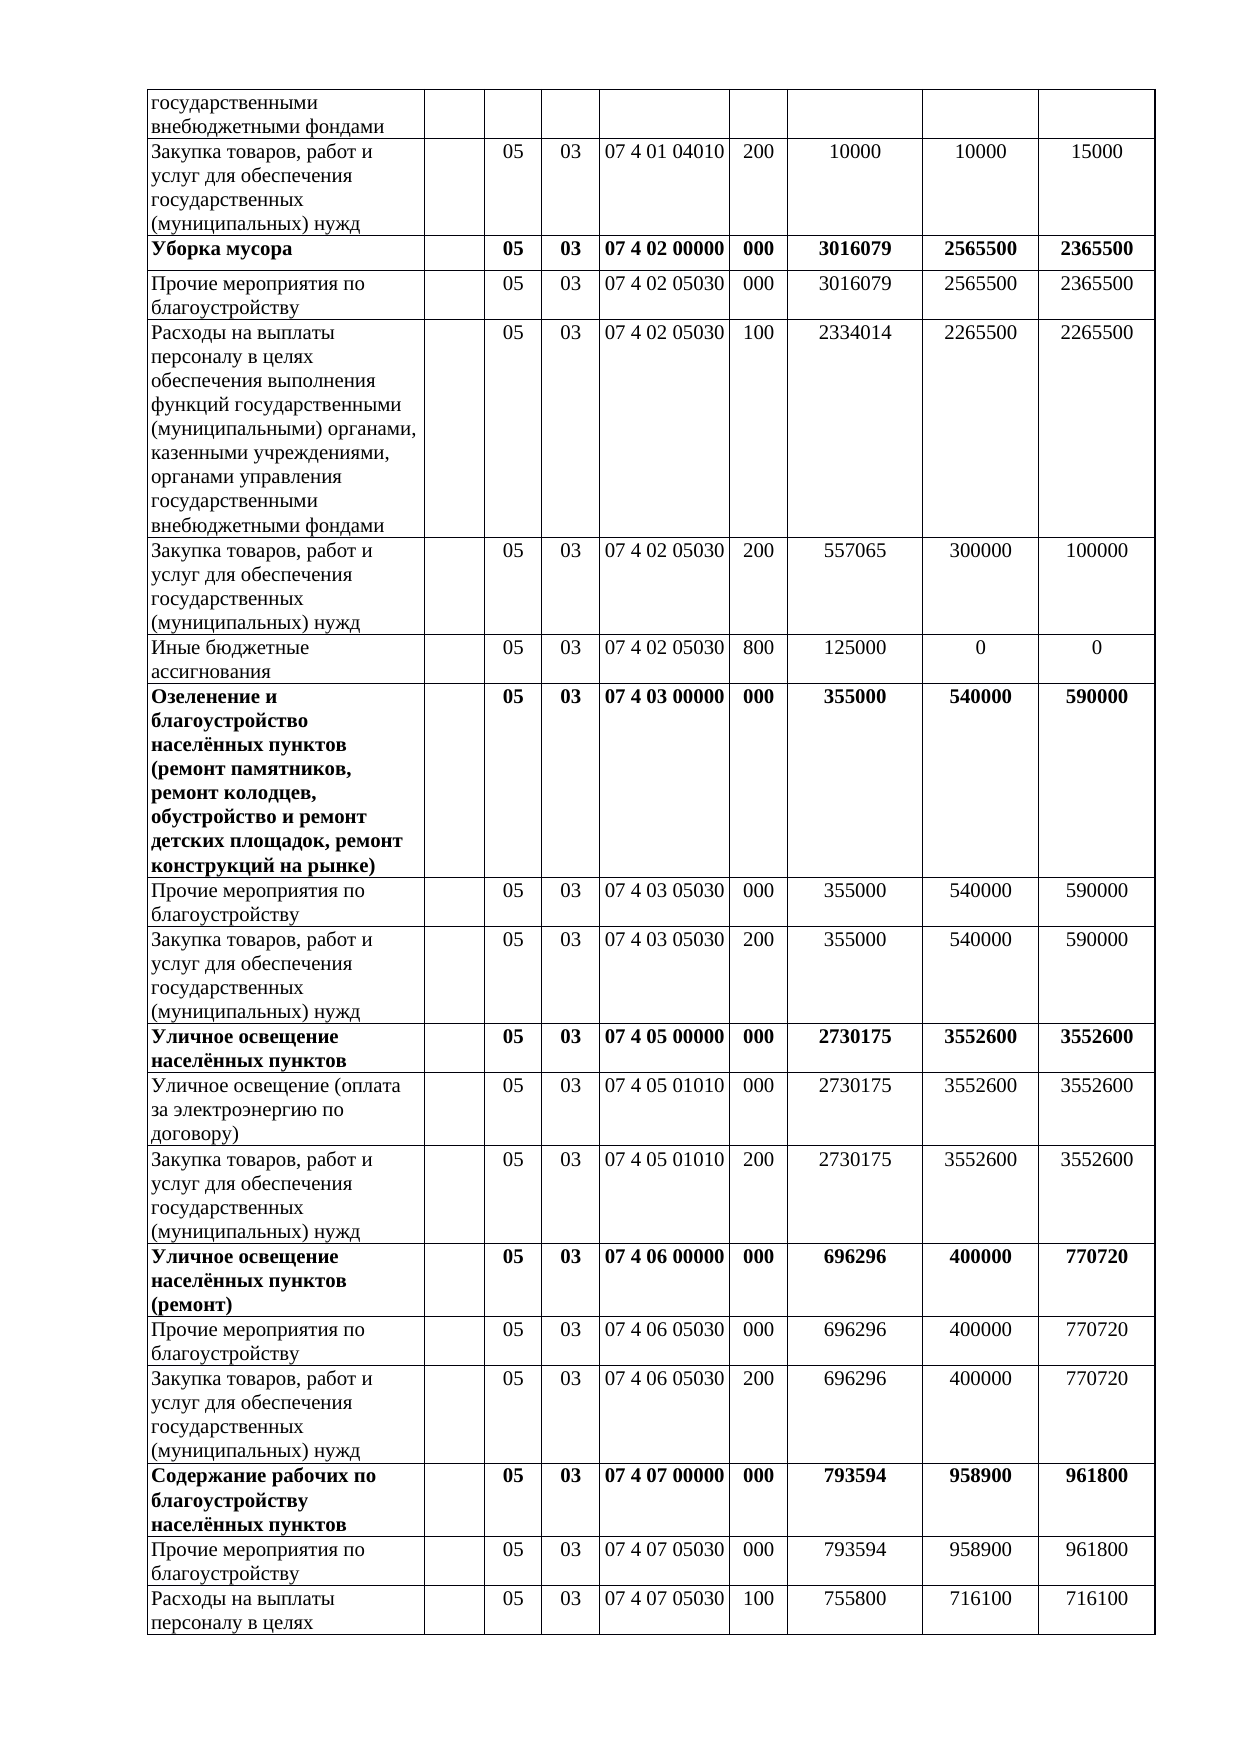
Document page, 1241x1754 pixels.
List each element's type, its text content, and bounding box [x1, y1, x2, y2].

table_cell 07 4 02 05030 [600, 271, 729, 319]
table_cell 03 [542, 927, 599, 1023]
table_cell 05 [485, 1464, 541, 1536]
table_cell 355000 [788, 684, 922, 877]
table_cell [425, 1244, 484, 1316]
table_cell 355000 [788, 878, 922, 926]
table_cell 03 [542, 1146, 599, 1243]
table_cell 05 [485, 271, 541, 319]
table_cell 03 [542, 1244, 599, 1316]
table_cell 125000 [788, 635, 922, 683]
table_cell 100000 [1039, 538, 1154, 634]
table_cell Прочие мероприятия по благоустройству [148, 271, 424, 319]
table_cell [425, 1146, 484, 1243]
table_cell 05 [485, 927, 541, 1023]
table_cell 716100 [1039, 1586, 1154, 1634]
table_cell 800 [730, 635, 787, 683]
table_cell [425, 1024, 484, 1072]
table_cell [425, 1586, 484, 1634]
table_cell 05 [485, 1366, 541, 1462]
table_cell Уборка мусора [148, 236, 424, 270]
table_cell 07 4 03 00000 [600, 684, 729, 877]
table_cell 05 [485, 236, 541, 270]
table_cell 2334014 [788, 320, 922, 537]
table_cell 200 [730, 927, 787, 1023]
table_cell 3552600 [1039, 1024, 1154, 1072]
table_cell Иные бюджетные ассигнования [148, 635, 424, 683]
table_cell 07 4 02 05030 [600, 320, 729, 537]
table_cell 05 [485, 878, 541, 926]
table_cell 2730175 [788, 1146, 922, 1243]
table_cell 07 4 05 01010 [600, 1146, 729, 1243]
table_cell 958900 [923, 1537, 1038, 1585]
table_cell 0 [1039, 635, 1154, 683]
table_cell 2365500 [1039, 236, 1154, 270]
table_cell 961800 [1039, 1464, 1154, 1536]
table_cell [425, 271, 484, 319]
table_cell 05 [485, 1586, 541, 1634]
table_cell 590000 [1039, 684, 1154, 877]
table_cell 15000 [1039, 139, 1154, 235]
table_cell 03 [542, 1366, 599, 1462]
table_cell Озеленение и благоустройство населённых пунктов (ремонт памятников, ремонт колодцев, обустройство и ремонт детских площадок, ремонт конструкций на рынке) [148, 684, 424, 877]
table_cell Уличное освещение населённых пунктов [148, 1024, 424, 1072]
table_cell 3552600 [923, 1146, 1038, 1243]
table_cell [425, 635, 484, 683]
table_cell 07 4 02 05030 [600, 538, 729, 634]
table_cell 10000 [923, 139, 1038, 235]
table_cell [425, 538, 484, 634]
table_cell 793594 [788, 1464, 922, 1536]
table_cell 200 [730, 1366, 787, 1462]
table_cell 793594 [788, 1537, 922, 1585]
table_cell 770720 [1039, 1317, 1154, 1365]
table_cell Прочие мероприятия по благоустройству [148, 1537, 424, 1585]
table_cell 03 [542, 1073, 599, 1145]
table_cell 03 [542, 1024, 599, 1072]
table_cell Уличное освещение (оплата за электроэнергию по договору) [148, 1073, 424, 1145]
table_cell 770720 [1039, 1366, 1154, 1462]
table_cell [425, 684, 484, 877]
table_cell 3016079 [788, 271, 922, 319]
table_cell 07 4 05 01010 [600, 1073, 729, 1145]
table_cell Прочие мероприятия по благоустройству [148, 1317, 424, 1365]
table_cell 05 [485, 1317, 541, 1365]
table_cell 716100 [923, 1586, 1038, 1634]
table_cell 05 [485, 684, 541, 877]
table_cell Расходы на выплаты персоналу в целях [148, 1586, 424, 1634]
table_cell 000 [730, 1073, 787, 1145]
table_cell 05 [485, 1244, 541, 1316]
table_cell 3016079 [788, 236, 922, 270]
table_cell 07 4 03 05030 [600, 878, 729, 926]
table_cell [425, 878, 484, 926]
table_cell 200 [730, 538, 787, 634]
table_cell [788, 90, 922, 138]
table_cell [485, 90, 541, 138]
table_cell 03 [542, 1586, 599, 1634]
table_cell 07 4 05 00000 [600, 1024, 729, 1072]
table_cell [425, 320, 484, 537]
table_cell 05 [485, 1146, 541, 1243]
table_cell 05 [485, 635, 541, 683]
table_cell 03 [542, 1537, 599, 1585]
table_cell 07 4 07 05030 [600, 1586, 729, 1634]
table_cell 540000 [923, 927, 1038, 1023]
table_cell 100 [730, 320, 787, 537]
table_cell 07 4 06 00000 [600, 1244, 729, 1316]
table_cell 300000 [923, 538, 1038, 634]
table_cell [923, 90, 1038, 138]
table_cell 07 4 02 05030 [600, 635, 729, 683]
table_cell 03 [542, 878, 599, 926]
table_cell 400000 [923, 1244, 1038, 1316]
table_cell [425, 139, 484, 235]
table_cell [542, 90, 599, 138]
table_cell 05 [485, 320, 541, 537]
table_cell 3552600 [923, 1024, 1038, 1072]
table_cell 770720 [1039, 1244, 1154, 1316]
table_cell 2730175 [788, 1073, 922, 1145]
table_cell [600, 90, 729, 138]
table_cell 590000 [1039, 927, 1154, 1023]
table_cell 03 [542, 320, 599, 537]
table_cell 2365500 [1039, 271, 1154, 319]
table_cell 03 [542, 635, 599, 683]
table_cell Расходы на выплаты персоналу в целях обеспечения выполнения функций государственными (муниципальными) органами, казенными учреждениями, органами управления государственными внебюджетными фондами [148, 320, 424, 537]
table_cell 03 [542, 538, 599, 634]
table_cell 100 [730, 1586, 787, 1634]
table_cell 958900 [923, 1464, 1038, 1536]
table_cell 2265500 [923, 320, 1038, 537]
table_cell 557065 [788, 538, 922, 634]
table_cell 03 [542, 236, 599, 270]
table_cell 200 [730, 139, 787, 235]
table_cell 07 4 07 05030 [600, 1537, 729, 1585]
table_cell 755800 [788, 1586, 922, 1634]
table_cell 03 [542, 684, 599, 877]
table_cell 2565500 [923, 271, 1038, 319]
table_cell 07 4 02 00000 [600, 236, 729, 270]
table_cell 540000 [923, 684, 1038, 877]
table_cell [425, 1366, 484, 1462]
table_cell 000 [730, 684, 787, 877]
table_cell [425, 236, 484, 270]
table_cell [1039, 90, 1154, 138]
table_cell 07 4 01 04010 [600, 139, 729, 235]
table_cell [425, 90, 484, 138]
table_cell 05 [485, 1024, 541, 1072]
table_cell 10000 [788, 139, 922, 235]
table_cell 540000 [923, 878, 1038, 926]
table_cell 000 [730, 1464, 787, 1536]
table_cell 3552600 [1039, 1146, 1154, 1243]
table_cell 3552600 [923, 1073, 1038, 1145]
table_cell 000 [730, 878, 787, 926]
table_cell 000 [730, 1317, 787, 1365]
table_cell Закупка товаров, работ и услуг для обеспечения государственных (муниципальных) нужд [148, 927, 424, 1023]
table_cell 03 [542, 271, 599, 319]
table_cell Уличное освещение населённых пунктов (ремонт) [148, 1244, 424, 1316]
table_cell 3552600 [1039, 1073, 1154, 1145]
table_cell 05 [485, 538, 541, 634]
table_cell [730, 90, 787, 138]
table_cell 2565500 [923, 236, 1038, 270]
table_cell 696296 [788, 1317, 922, 1365]
table_cell 03 [542, 139, 599, 235]
table_cell [425, 1537, 484, 1585]
table_cell 961800 [1039, 1537, 1154, 1585]
table_cell 05 [485, 1073, 541, 1145]
table_cell 400000 [923, 1317, 1038, 1365]
table_cell Закупка товаров, работ и услуг для обеспечения государственных (муниципальных) нужд [148, 538, 424, 634]
table_cell 03 [542, 1317, 599, 1365]
table_cell 05 [485, 1537, 541, 1585]
table_cell 03 [542, 1464, 599, 1536]
table_cell 05 [485, 139, 541, 235]
table_cell 2265500 [1039, 320, 1154, 537]
table_cell 355000 [788, 927, 922, 1023]
table_cell 590000 [1039, 878, 1154, 926]
table_cell Прочие мероприятия по благоустройству [148, 878, 424, 926]
table_cell государственными внебюджетными фондами [148, 90, 424, 138]
table_cell 2730175 [788, 1024, 922, 1072]
table_cell 07 4 07 00000 [600, 1464, 729, 1536]
table_cell 696296 [788, 1244, 922, 1316]
table_cell 000 [730, 236, 787, 270]
table_cell 07 4 03 05030 [600, 927, 729, 1023]
table_cell Закупка товаров, работ и услуг для обеспечения государственных (муниципальных) нужд [148, 139, 424, 235]
table_cell [425, 927, 484, 1023]
table_cell Содержание рабочих по благоустройству населённых пунктов [148, 1464, 424, 1536]
table_cell 07 4 06 05030 [600, 1366, 729, 1462]
table_cell 07 4 06 05030 [600, 1317, 729, 1365]
table_cell 000 [730, 1537, 787, 1585]
table_cell [425, 1073, 484, 1145]
table_cell 000 [730, 1244, 787, 1316]
table_cell 200 [730, 1146, 787, 1243]
table_cell Закупка товаров, работ и услуг для обеспечения государственных (муниципальных) нужд [148, 1366, 424, 1462]
table_cell 0 [923, 635, 1038, 683]
table_cell [425, 1317, 484, 1365]
table_cell 000 [730, 271, 787, 319]
table_cell 000 [730, 1024, 787, 1072]
table_cell [425, 1464, 484, 1536]
table_cell 696296 [788, 1366, 922, 1462]
table_cell Закупка товаров, работ и услуг для обеспечения государственных (муниципальных) нужд [148, 1146, 424, 1243]
table_cell 400000 [923, 1366, 1038, 1462]
